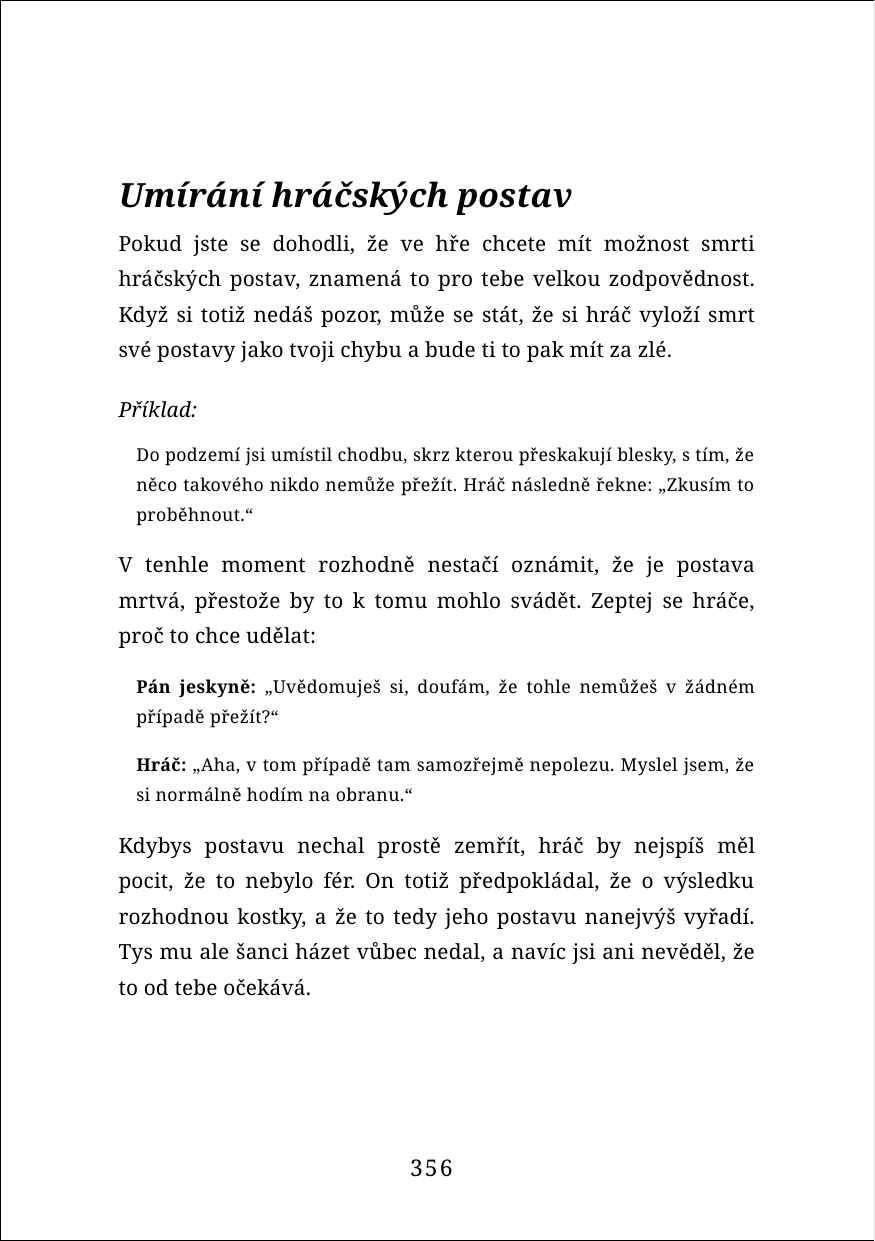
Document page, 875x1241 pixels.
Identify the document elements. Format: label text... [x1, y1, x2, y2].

text Do podzemí jsi umístil chodbu, skrz kterou přeskakují blesky, s tím, že něco takového nikdo nemůže přežít. Hráč následně řekne: „Zkusím to proběhnout.“ [136, 442, 756, 527]
text Kdybys postavu nechal prostě zemřít, hráč by nejspíš měl pocit, že to nebylo fér. On totiž předpokládal, že o výsledku rozhodnou kostky, a že to tedy jeho postavu nanejvýš vyřadí. Tys mu ale šanci házet vůbec nedal, a navíc jsi ani nevěděl, že to od tebe očekává. [118, 831, 756, 1001]
text Pán jeskyně: „Uvědomuješ si, doufám, že tohle nemůžeš v žádném případě přežít?“ [136, 674, 756, 729]
text Pokud jste se dohodli, že ve hře chcete mít možnost smrti hráčských postav, znamená to pro tebe velkou zodpovědnost. Když si totiž nedáš pozor, může se stát, že si hráč vyloží smrt své postavy jako tvoji chybu a bude ti to pak mít za zlé. [118, 229, 756, 364]
text V tenhle moment rozhodně nestačí oznámit, že je postava mrtvá, přestože by to k tomu mohlo svádět. Zeptej se hráče, proč to chce udělat: [118, 550, 756, 650]
text Hráč: „Aha, v tom případě tam samozřejmě nepolezu. Myslel jsem, že si normálně hodím na obranu.“ [136, 753, 756, 807]
text Příklad: [118, 395, 756, 423]
subtitle Umírání hráčských postav [118, 172, 756, 217]
